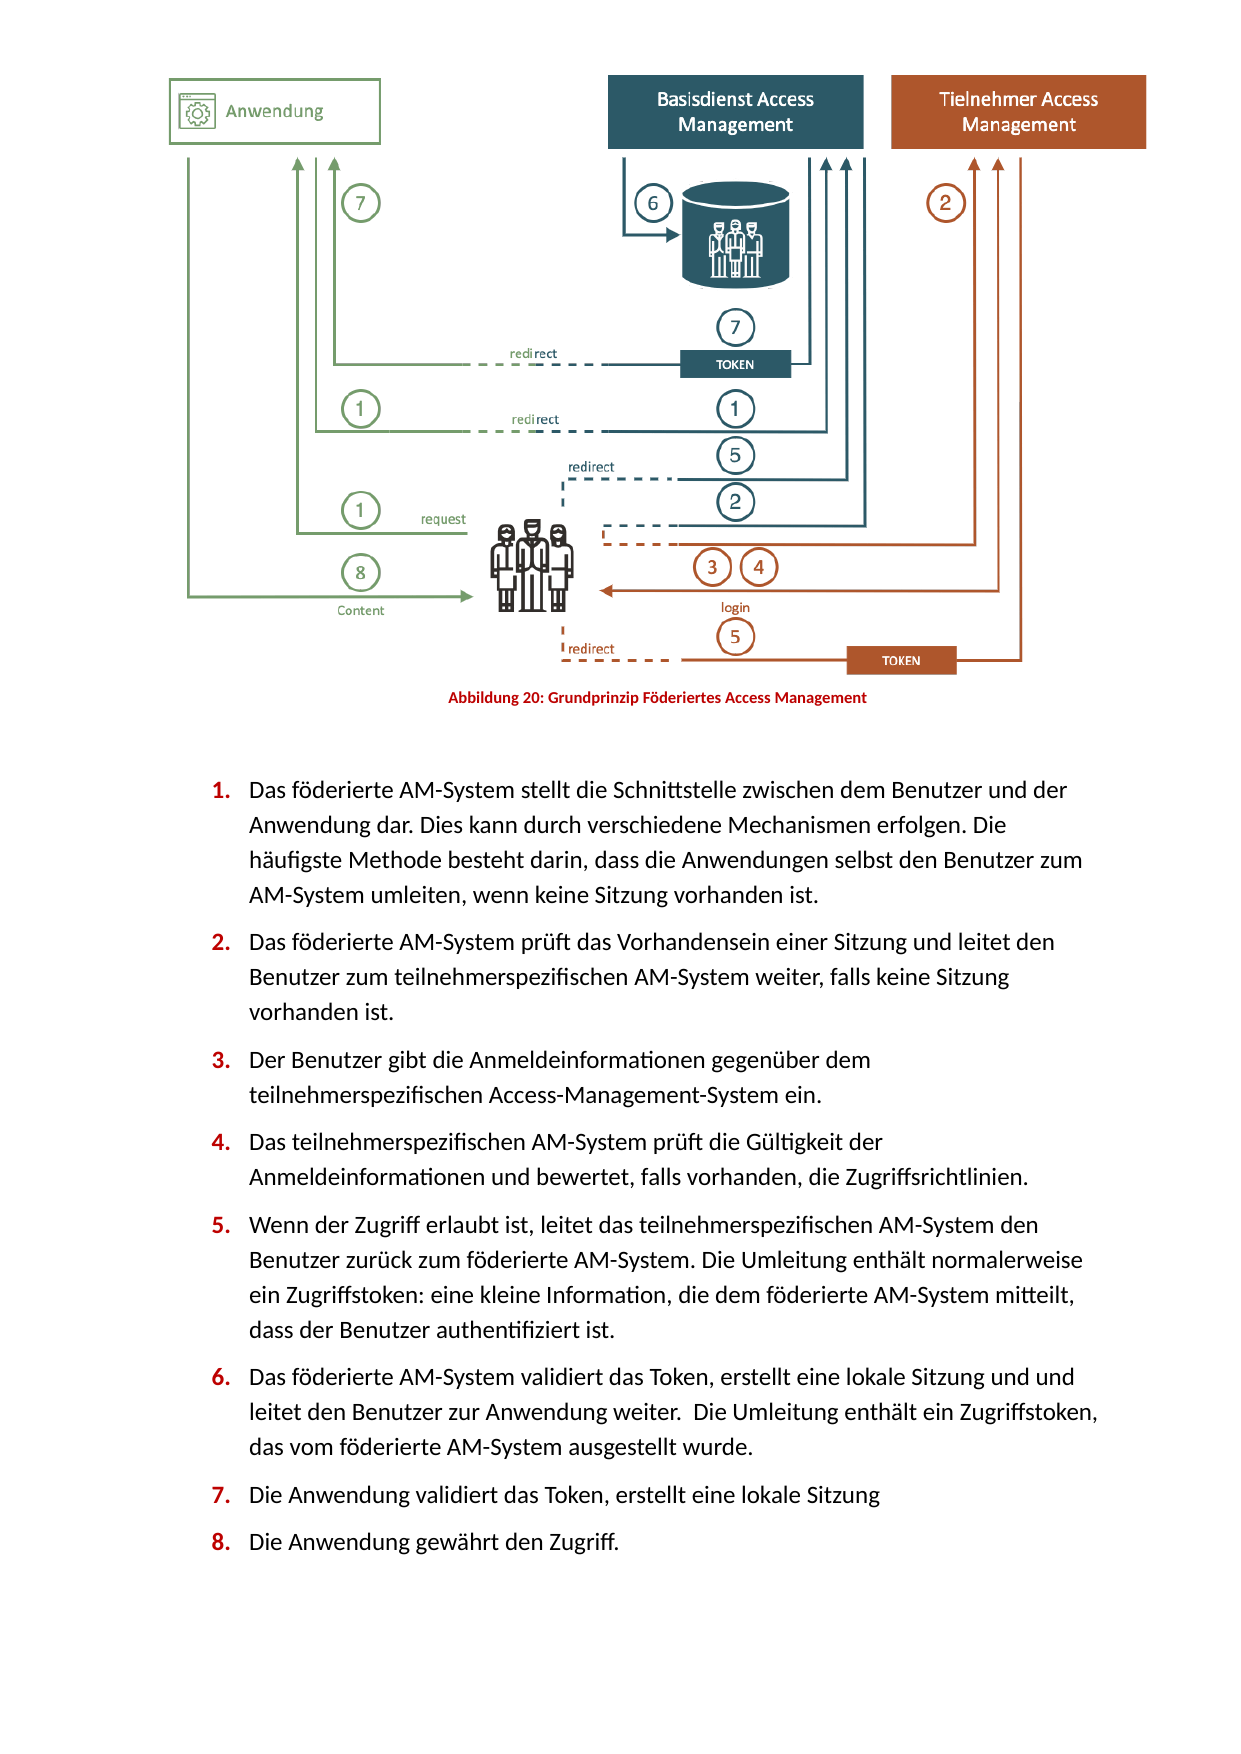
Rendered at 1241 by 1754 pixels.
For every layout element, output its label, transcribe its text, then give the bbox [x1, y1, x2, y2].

list Die Anwendung gewährt den Zugriff. [211, 1527, 1104, 1557]
text Abbildung 20: Grundprinzip Föderiertes Access Management [169, 675, 1146, 707]
list Das föderierte AM-System stellt die Schnittstelle zwischen dem Benutzer und der Anwendung dar. Dies kann durch verschiedene Mechanismen erfolgen. Die häufigste Methode besteht darin, dass die Anwendungen selbst den Benutzer zum AM-System umleiten, wenn keine Sitzung vorhanden ist. [211, 774, 1104, 909]
list Die Anwendung validiert das Token, erstellt eine lokale Sitzung [211, 1479, 1104, 1509]
list Der Benutzer gibt die Anmeldeinformationen gegenüber dem teilnehmerspezifischen Access-Management-System ein. [211, 1044, 1104, 1109]
list Das föderierte AM-System prüft das Vorhandensein einer Sitzung und leitet den Benutzer zum teilnehmerspezifischen AM-System weiter, falls keine Sitzung vorhanden ist. [211, 927, 1104, 1027]
list Das föderierte AM-System validiert das Token, erstellt eine lokale Sitzung und und leitet den Benutzer zur Anwendung weiter. Die Umleitung enthält ein Zugriffstoken, das vom föderierte AM-System ausgestellt wurde. [211, 1362, 1104, 1462]
list Das teilnehmerspezifischen AM-System prüft die Gültigkeit der Anmeldeinformationen und bewertet, falls vorhanden, die Zugriffsrichtlinien. [211, 1127, 1104, 1192]
picture [168, 75, 1147, 675]
list Wenn der Zugriff erlaubt ist, leitet das teilnehmerspezifischen AM-System den Benutzer zurück zum föderierte AM-System. Die Umleitung enthält normalerweise ein Zugriffstoken: eine kleine Information, die dem föderierte AM-System mitteilt, dass der Benutzer authentifiziert ist. [211, 1209, 1104, 1344]
